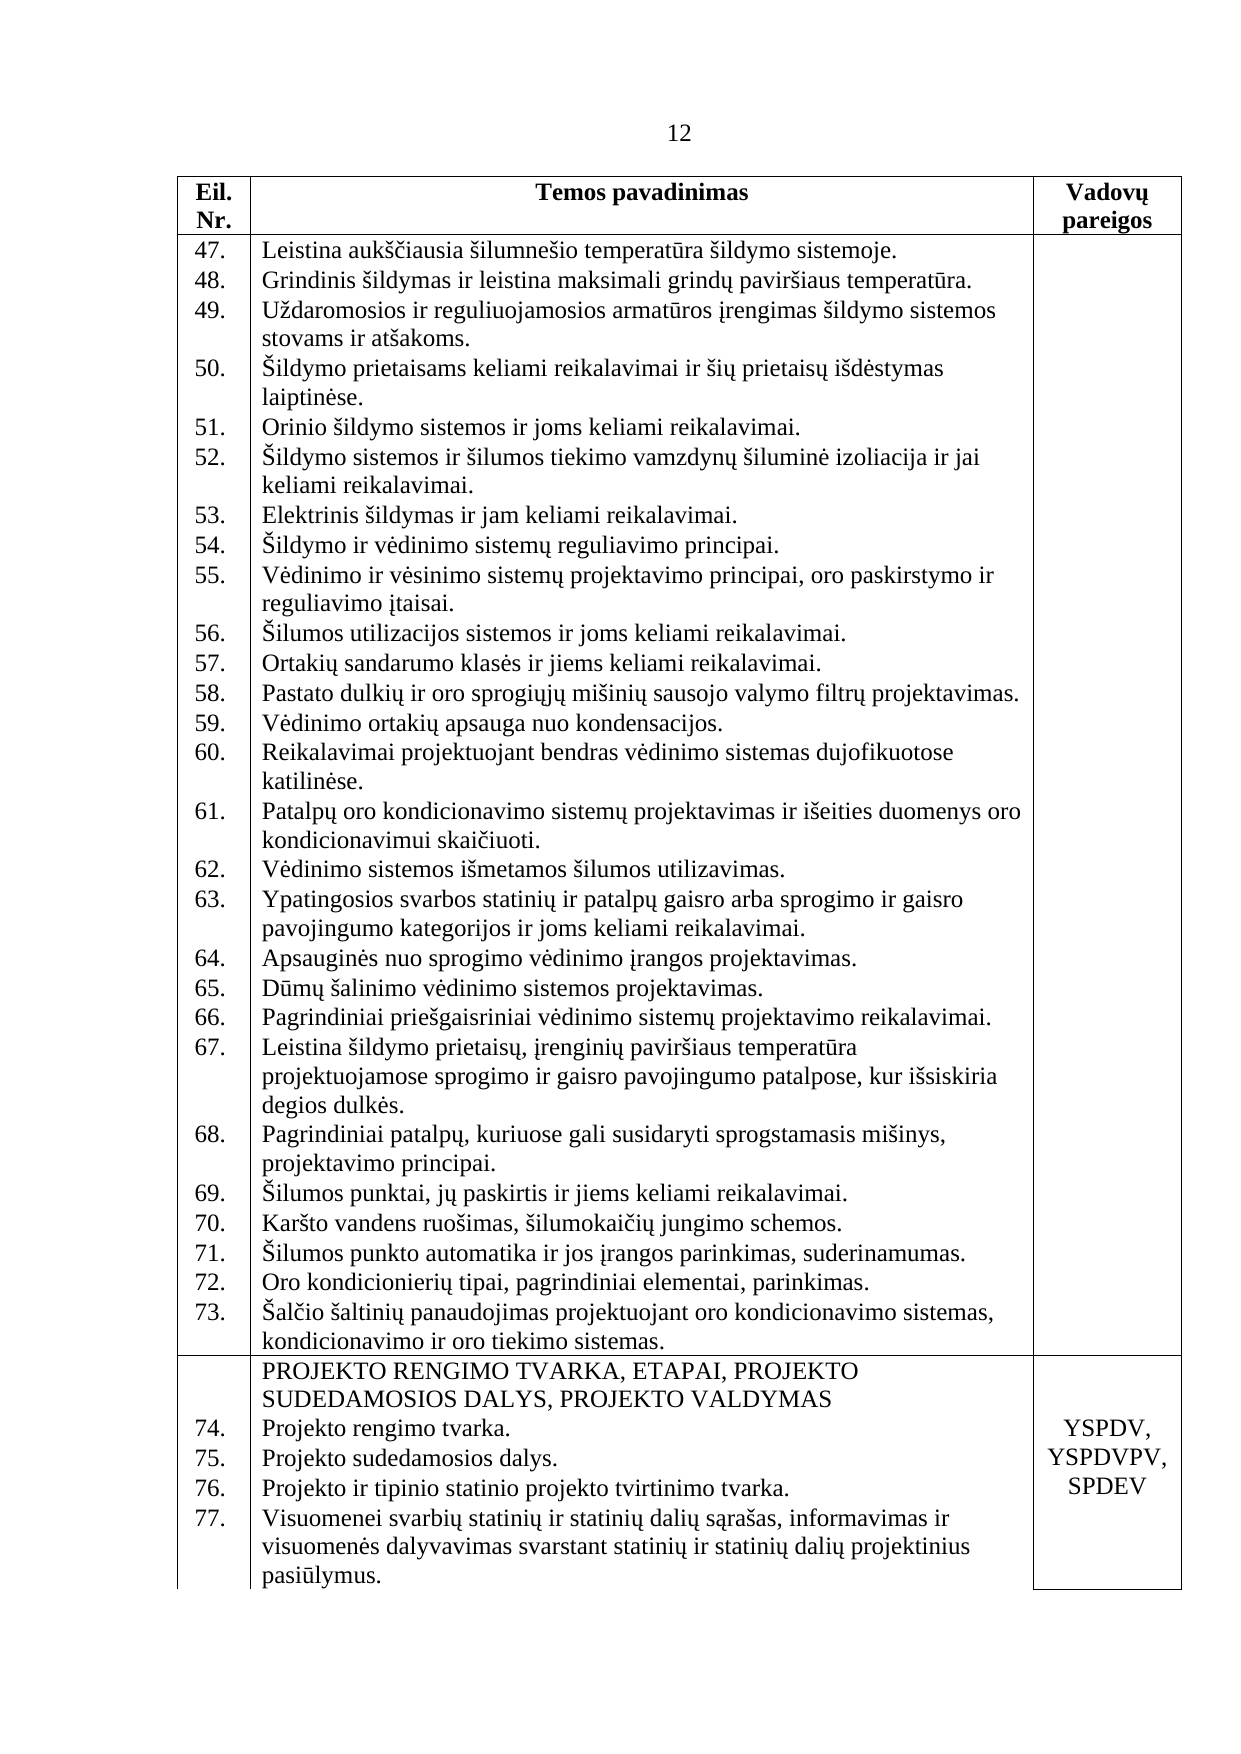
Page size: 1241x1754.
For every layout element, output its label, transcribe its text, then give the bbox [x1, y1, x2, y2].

table_cell Pagrindiniai priešgaisriniai vėdinimo sistemų projektavimo reikalavimai. [251, 1001, 1033, 1031]
table_cell 70. [178, 1207, 250, 1237]
table_cell Leistina aukščiausia šilumnešio temperatūra šildymo sistemoje. [251, 235, 1033, 264]
table_cell Vėdinimo ortakių apsauga nuo kondensacijos. [251, 707, 1033, 736]
table_cell Pagrindiniai patalpų, kuriuose gali susidaryti sprogstamasis mišinys, projektavimo principai. [251, 1119, 1033, 1177]
table_cell 47. [178, 235, 250, 264]
table_header Eil. Nr. [178, 177, 250, 234]
table_cell Vėdinimo ir vėsinimo sistemų projektavimo principai, oro paskirstymo ir reguliavimo įtaisai. [251, 559, 1033, 617]
table_cell Ypatingosios svarbos statinių ir patalpų gaisro arba sprogimo ir gaisro pavojingumo kategorijos ir joms keliami reikalavimai. [251, 883, 1033, 942]
table_cell Šildymo prietaisams keliami reikalavimai ir šių prietaisų išdėstymas laiptinėse. [251, 352, 1033, 411]
table_cell Grindinis šildymas ir leistina maksimali grindų paviršiaus temperatūra. [251, 264, 1033, 294]
table_cell 62. [178, 854, 250, 883]
table_cell 53. [178, 499, 250, 529]
table_cell 59. [178, 707, 250, 736]
table_cell 75. [178, 1442, 250, 1472]
table_cell Projekto ir tipinio statinio projekto tvirtinimo tvarka. [251, 1472, 1033, 1502]
table_cell Visuomenei svarbių statinių ir statinių dalių sąrašas, informavimas ir visuomenės dalyvavimas svarstant statinių ir statinių dalių projektinius pasiūlymus. [251, 1502, 1033, 1589]
table_cell PROJEKTO RENGIMO TVARKA, ETAPAI, PROJEKTO SUDEDAMOSIOS DALYS, PROJEKTO VALDYMAS [251, 1356, 1033, 1413]
table_cell Projekto sudedamosios dalys. [251, 1442, 1033, 1472]
table_cell [178, 1356, 250, 1413]
table_cell Uždaromosios ir reguliuojamosios armatūros įrengimas šildymo sistemos stovams ir atšakoms. [251, 294, 1033, 352]
table_cell 73. [178, 1296, 250, 1355]
table_cell Dūmų šalinimo vėdinimo sistemos projektavimas. [251, 972, 1033, 1001]
table_cell 65. [178, 972, 250, 1001]
table_cell 52. [178, 441, 250, 499]
table_cell Reikalavimai projektuojant bendras vėdinimo sistemas dujofikuotose katilinėse. [251, 736, 1033, 795]
table_cell 57. [178, 647, 250, 677]
table_cell 54. [178, 529, 250, 559]
table_cell 63. [178, 883, 250, 942]
table_cell Projekto rengimo tvarka. [251, 1413, 1033, 1442]
table_header Temos pavadinimas [251, 177, 1033, 234]
table_cell 69. [178, 1177, 250, 1207]
table_cell [1034, 1356, 1181, 1413]
table_cell 60. [178, 736, 250, 795]
table_cell 55. [178, 559, 250, 617]
table_cell Leistina šildymo prietaisų, įrenginių paviršiaus temperatūra projektuojamose sprogimo ir gaisro pavojingumo patalpose, kur išsiskiria degios dulkės. [251, 1031, 1033, 1118]
table_cell Ortakių sandarumo klasės ir jiems keliami reikalavimai. [251, 647, 1033, 677]
table_cell 66. [178, 1001, 250, 1031]
table_header Vadovų pareigos [1034, 177, 1181, 234]
table_cell 77. [178, 1502, 250, 1589]
table_cell 56. [178, 617, 250, 647]
table_cell 71. [178, 1237, 250, 1266]
table_cell [1034, 235, 1181, 1355]
table_cell Šildymo ir vėdinimo sistemų reguliavimo principai. [251, 529, 1033, 559]
table_cell Vėdinimo sistemos išmetamos šilumos utilizavimas. [251, 854, 1033, 883]
table_cell Pastato dulkių ir oro sprogiųjų mišinių sausojo valymo filtrų projektavimas. [251, 677, 1033, 707]
table_cell 48. [178, 264, 250, 294]
table_cell Patalpų oro kondicionavimo sistemų projektavimas ir išeities duomenys oro kondicionavimui skaičiuoti. [251, 795, 1033, 853]
table_cell Oro kondicionierių tipai, pagrindiniai elementai, parinkimas. [251, 1266, 1033, 1296]
table_cell 51. [178, 411, 250, 441]
table_cell Šalčio šaltinių panaudojimas projektuojant oro kondicionavimo sistemas, kondicionavimo ir oro tiekimo sistemas. [251, 1296, 1033, 1355]
table_cell 74. [178, 1413, 250, 1442]
table_cell Šilumos punkto automatika ir jos įrangos parinkimas, suderinamumas. [251, 1237, 1033, 1266]
table_cell YSPDV, YSPDVPV, SPDEV [1034, 1413, 1181, 1589]
table_cell Karšto vandens ruošimas, šilumokaičių jungimo schemos. [251, 1207, 1033, 1237]
table_cell 72. [178, 1266, 250, 1296]
table_cell Apsauginės nuo sprogimo vėdinimo įrangos projektavimas. [251, 942, 1033, 972]
table_cell 67. [178, 1031, 250, 1118]
table_cell 64. [178, 942, 250, 972]
table_cell 76. [178, 1472, 250, 1502]
table_cell 61. [178, 795, 250, 853]
table_cell Orinio šildymo sistemos ir joms keliami reikalavimai. [251, 411, 1033, 441]
table_cell 49. [178, 294, 250, 352]
table_cell Šilumos utilizacijos sistemos ir joms keliami reikalavimai. [251, 617, 1033, 647]
table_cell Šildymo sistemos ir šilumos tiekimo vamzdynų šiluminė izoliacija ir jai keliami reikalavimai. [251, 441, 1033, 499]
table_cell Šilumos punktai, jų paskirtis ir jiems keliami reikalavimai. [251, 1177, 1033, 1207]
table_cell 58. [178, 677, 250, 707]
table_cell Elektrinis šildymas ir jam keliami reikalavimai. [251, 499, 1033, 529]
table_cell 68. [178, 1119, 250, 1177]
table_cell 50. [178, 352, 250, 411]
